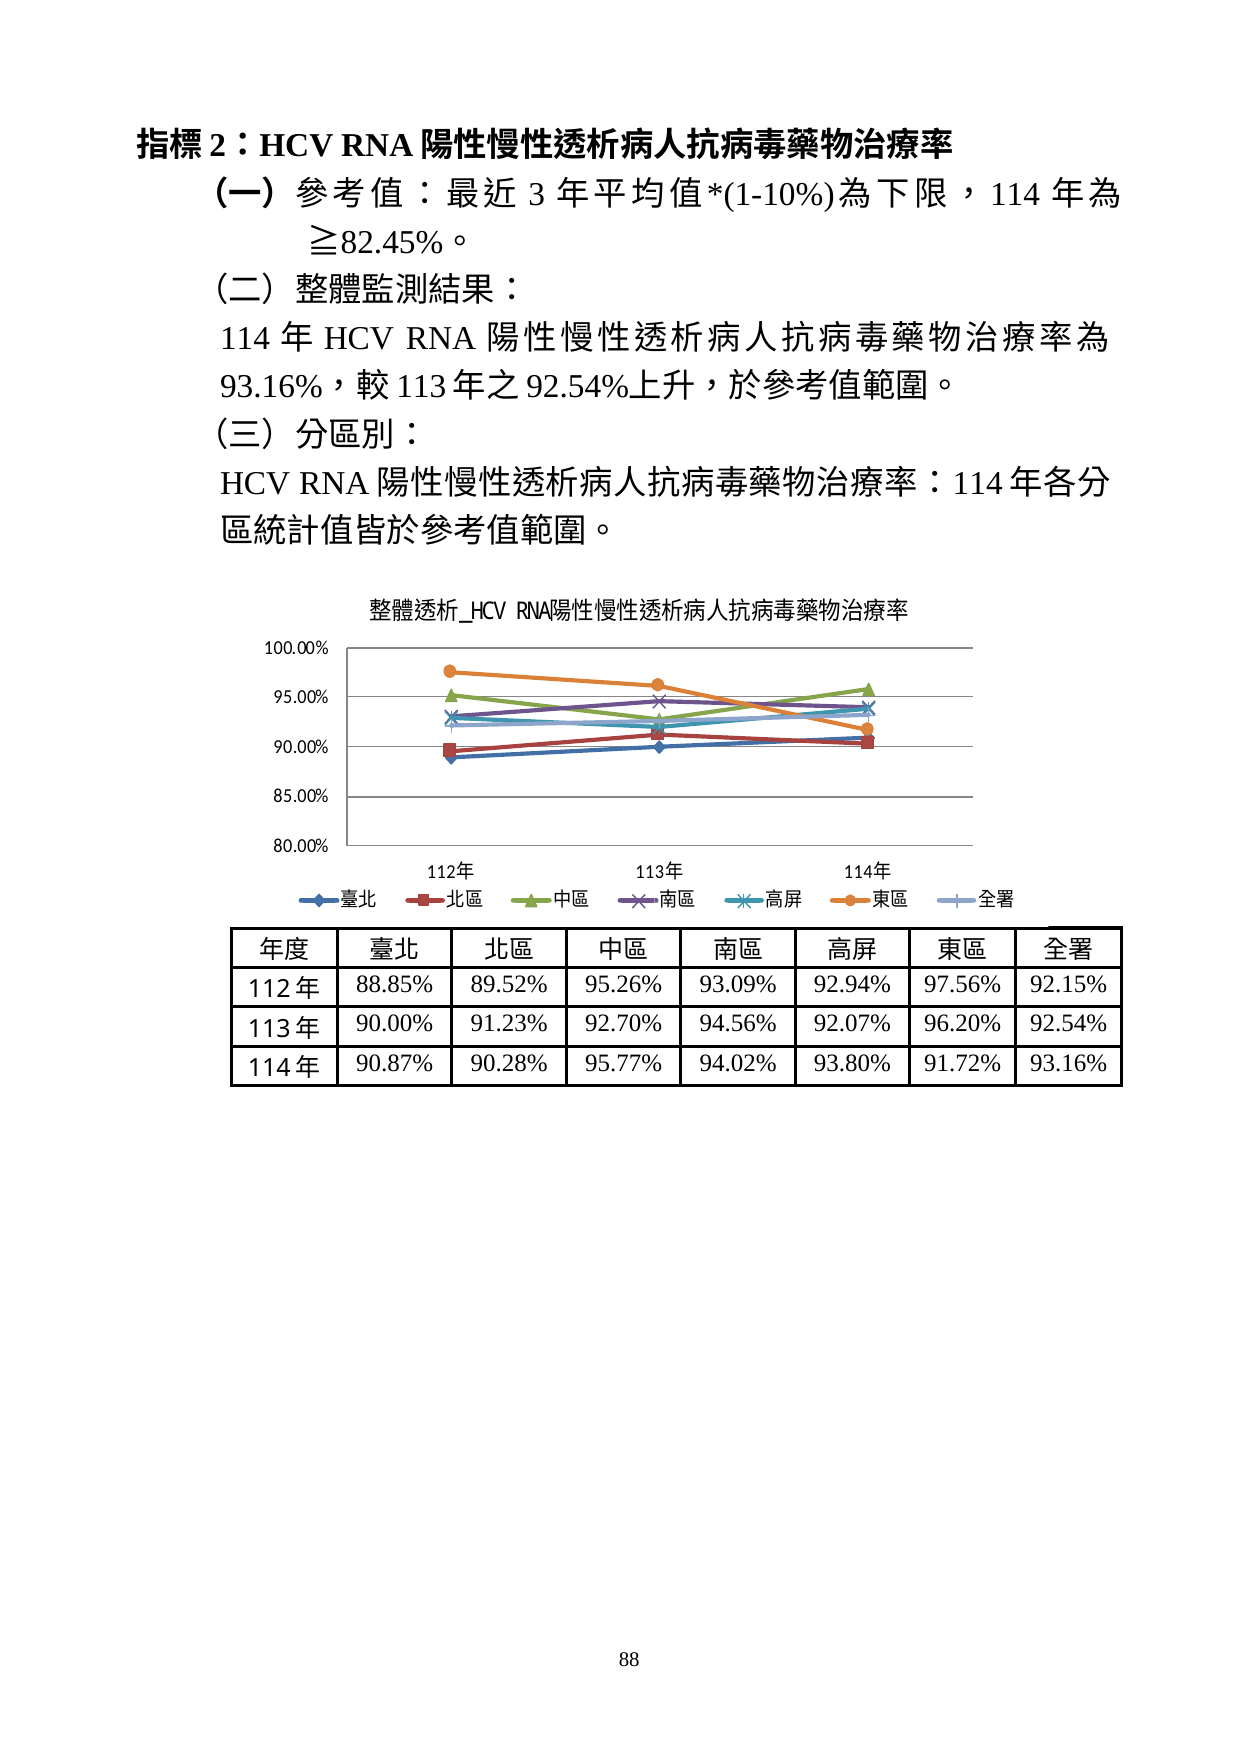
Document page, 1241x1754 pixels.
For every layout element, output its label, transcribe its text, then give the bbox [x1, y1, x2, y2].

table_cell 89.52% [453, 969, 565, 1005]
table_cell 112年 [233, 969, 336, 1005]
table_cell 90.28% [453, 1048, 565, 1084]
table_header 北區 [453, 930, 565, 966]
table_cell 91.23% [453, 1008, 565, 1044]
table_cell 92.94% [797, 969, 908, 1005]
table_header 年度 [233, 930, 336, 966]
table_header 全署 [1017, 930, 1120, 966]
table_cell 113年 [233, 1008, 336, 1044]
table_header 高屏 [797, 930, 908, 966]
list 分區別： [195, 407, 1122, 456]
list 整體監測結果： [195, 263, 1122, 311]
table_header 中區 [568, 930, 679, 966]
table_cell 95.77% [568, 1048, 679, 1084]
table_cell 95.26% [568, 969, 679, 1005]
table_cell 90.00% [339, 1008, 450, 1044]
table_cell 92.70% [568, 1008, 679, 1044]
list 參考值：最近3年平均值*(1-10%)為下限，114年為≧82.45%。 [195, 166, 1122, 263]
table_cell 93.16% [1017, 1048, 1120, 1084]
table_cell 92.54% [1017, 1008, 1120, 1044]
table_cell 93.09% [682, 969, 794, 1005]
table_cell 90.87% [339, 1048, 450, 1084]
subtitle 指標2：HCV RNA陽性慢性透析病人抗病毒藥物治療率 [136, 118, 1122, 166]
text 114年HCV RNA陽性慢性透析病人抗病毒藥物治療率為93.16%，較113年之92.54%上升，於參考值範圍。 [220, 311, 1111, 407]
table_cell 96.20% [911, 1008, 1014, 1044]
table_cell 114年 [233, 1048, 336, 1084]
table_cell 92.15% [1017, 969, 1120, 1005]
table_cell 97.56% [911, 969, 1014, 1005]
table_header 南區 [682, 930, 794, 966]
table_header 東區 [911, 930, 1014, 966]
table_cell 91.72% [911, 1048, 1014, 1084]
text HCV RNA陽性慢性透析病人抗病毒藥物治療率：114年各分區統計值皆於參考值範圍。 [220, 456, 1111, 552]
table_cell 88.85% [339, 969, 450, 1005]
table_cell 92.07% [797, 1008, 908, 1044]
table_cell 94.56% [682, 1008, 794, 1044]
table_cell 94.02% [682, 1048, 794, 1084]
table_header 臺北 [339, 930, 450, 966]
table_cell 93.80% [797, 1048, 908, 1084]
